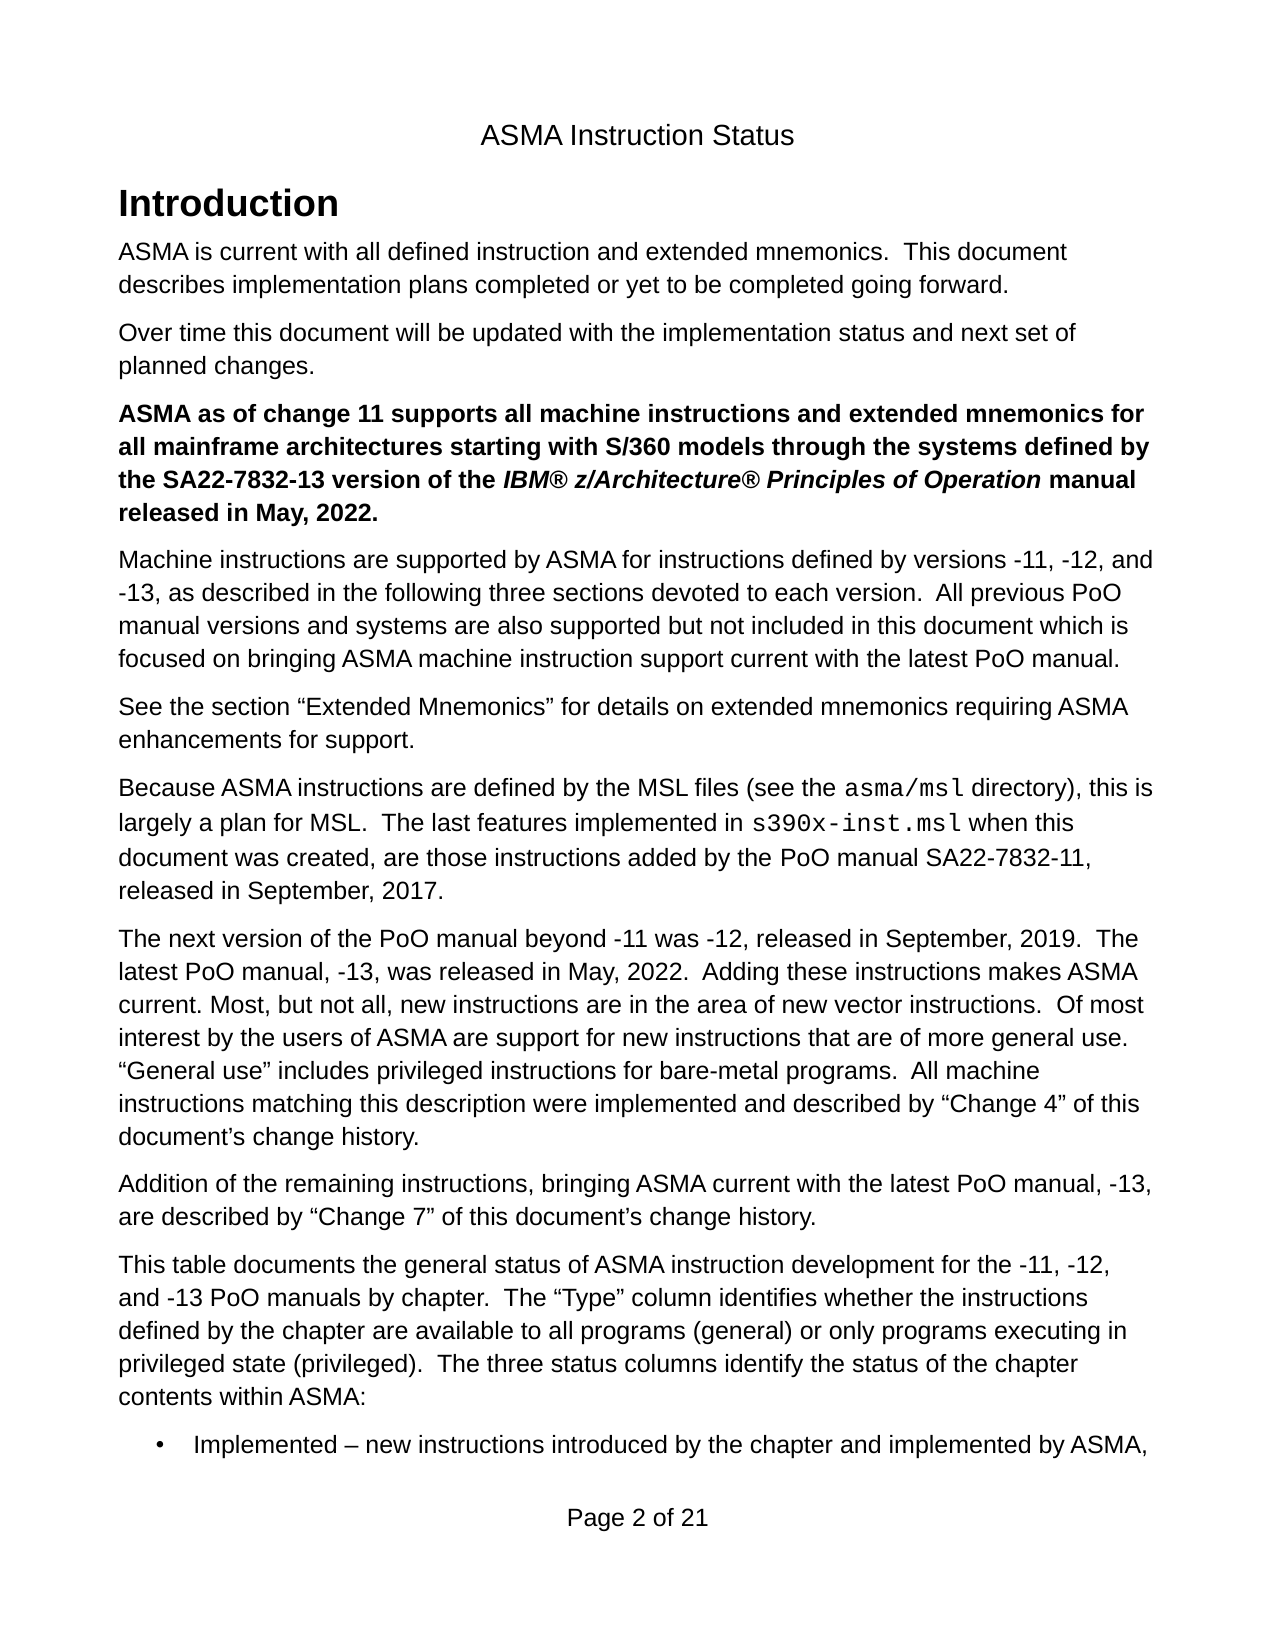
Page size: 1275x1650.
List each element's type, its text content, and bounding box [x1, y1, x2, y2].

text Over time this document will be updated with the implementation status and next set of planned changes. [118, 318, 1157, 380]
text The next version of the PoO manual beyond -11 was -12, released in September, 2019. The latest PoO manual, -13, was released in May, 2022. Adding these instructions makes ASMA current. Most, but not all, new instructions are in the area of new vector instructions. Of most interest by the users of ASMA are support for new instructions that are of more general use. “General use” includes privileged instructions for bare-metal programs. All machine instructions matching this description were implemented and described by “Change 4” of this document’s change history. [118, 923, 1157, 1150]
text Addition of the remaining instructions, bringing ASMA current with the latest PoO manual, -13, are described by “Change 7” of this document’s change history. [118, 1169, 1157, 1231]
list Implemented – new instructions introduced by the chapter and implemented by ASMA, [156, 1429, 1157, 1458]
text ASMA is current with all defined instruction and extended mnemonics. This document describes implementation plans completed or yet to be completed going forward. [118, 237, 1157, 299]
text Machine instructions are supported by ASMA for instructions defined by versions -11, -12, and -13, as described in the following three sections devoted to each version. All previous PoO manual versions and systems are also supported but not included in this document which is focused on bringing ASMA machine instruction support current with the latest PoO manual. [118, 545, 1157, 673]
text This table documents the general status of ASMA instruction development for the -11, -12, and -13 PoO manuals by chapter. The “Type” column identifies whether the instructions defined by the chapter are available to all programs (general) or only programs executing in privileged state (privileged). The three status columns identify the status of the chapter contents within ASMA: [118, 1250, 1157, 1411]
text See the section “Extended Mnemonics” for details on extended mnemonics requiring ASMA enhancements for support. [118, 692, 1157, 754]
text ASMA as of change 11 supports all machine instructions and extended mnemonics for all mainframe architectures starting with S/360 models through the systems defined by the SA22-7832-13 version of the IBM® z/Architecture® Principles of Operation manual released in May, 2022. [118, 398, 1157, 526]
subtitle Introduction [118, 181, 1157, 225]
text Because ASMA instructions are defined by the MSL files (see the asma/msl directory), this is largely a plan for MSL. The last features implemented in s390x-inst.msl when this document was created, are those instructions added by the PoO manual SA22-7832-11, released in September, 2017. [118, 772, 1157, 905]
